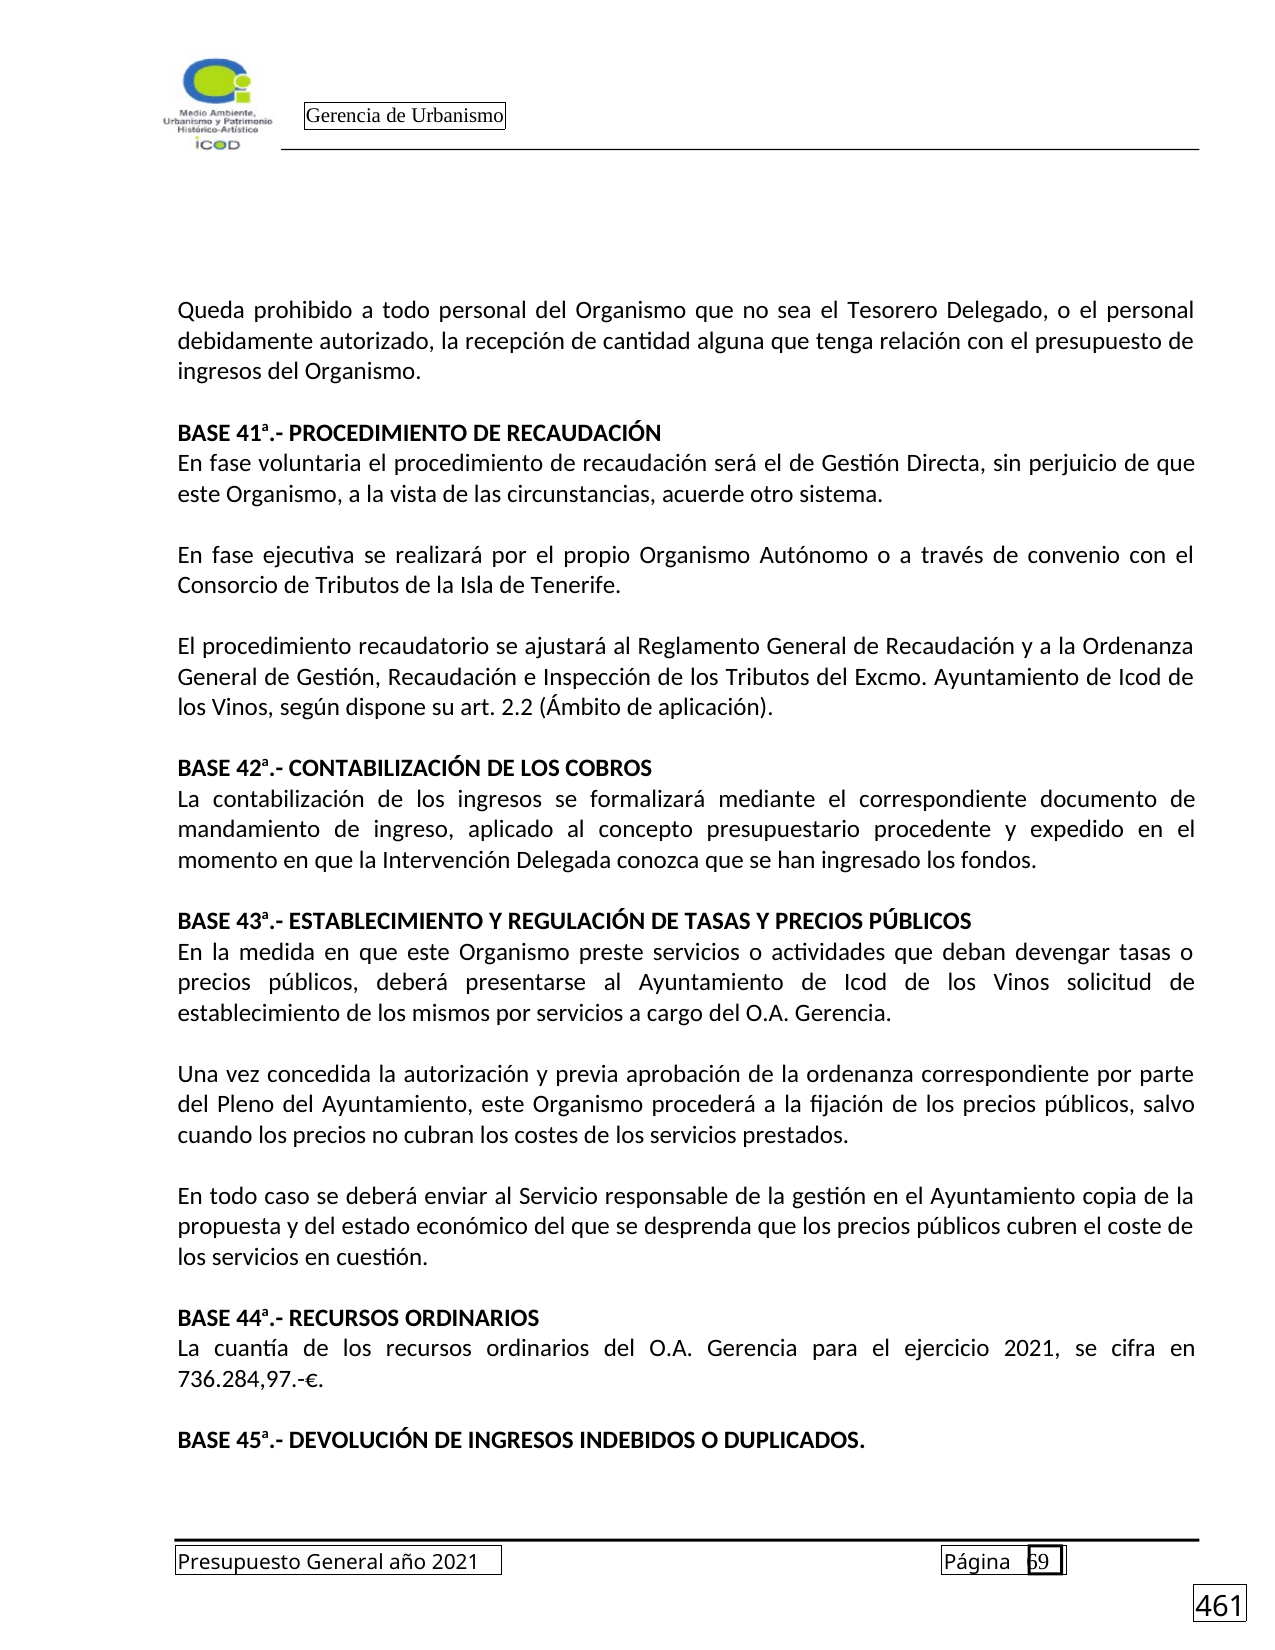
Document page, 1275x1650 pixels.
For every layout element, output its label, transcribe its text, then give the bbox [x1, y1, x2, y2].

subtitle BASE 41a.- PROCEDIMIENTO DE RECAUDACIÓN [177, 417, 1256, 447]
text En la medida en que este Organismo preste servicios o actividades que deban devengar tasas o precios públicos, deberá presentarse al Ayuntamiento de Icod de los Vinos solicitud de establecimiento de los mismos por servicios a cargo del O.A. Gerencia. [177, 936, 1196, 1027]
text La contabilización de los ingresos se formalizará mediante el correspondiente documento de mandamiento de ingreso, aplicado al concepto presupuestario procedente y expedido en el momento en que la Intervención Delegada conozca que se han ingresado los fondos. [177, 783, 1196, 874]
subtitle BASE 44a.- RECURSOS ORDINARIOS [177, 1302, 1256, 1333]
text En todo caso se deberá enviar al Servicio responsable de la gestión en el Ayuntamiento copia de la propuesta y del estado económico del que se desprenda que los precios públicos cubren el coste de los servicios en cuestión. [177, 1180, 1196, 1271]
subtitle BASE 43a.- ESTABLECIMIENTO Y REGULACIÓN DE TASAS Y PRECIOS PÚBLICOS [177, 905, 1256, 936]
text El procedimiento recaudatorio se ajustará al Reglamento General de Recaudación y a la Ordenanza General de Gestión, Recaudación e Inspección de los Tributos del Excmo. Ayuntamiento de Icod de los Vinos, según dispone su art. 2.2 (Ámbito de aplicación). [177, 630, 1196, 722]
text La cuantía de los recursos ordinarios del O.A. Gerencia para el ejercicio 2021, se cifra en 736.284,97.-€. [177, 1333, 1196, 1394]
picture [153, 46, 281, 170]
subtitle BASE 45a.- DEVOLUCIÓN DE INGRESOS INDEBIDOS O DUPLICADOS. [177, 1424, 1256, 1455]
text Una vez concedida la autorización y previa aprobación de la ordenanza correspondiente por parte del Pleno del Ayuntamiento, este Organismo procederá a la fijación de los precios públicos, salvo cuando los precios no cubran los costes de los servicios prestados. [177, 1058, 1196, 1149]
text En fase ejecutiva se realizará por el propio Organismo Autónomo o a través de convenio con el Consorcio de Tributos de la Isla de Tenerife. [177, 539, 1196, 600]
text En fase voluntaria el procedimiento de recaudación será el de Gestión Directa, sin perjuicio de que este Organismo, a la vista de las circunstancias, acuerde otro sistema. [177, 447, 1197, 508]
subtitle BASE 42a.- CONTABILIZACIÓN DE LOS COBROS [177, 752, 1256, 783]
text Queda prohibido a todo personal del Organismo que no sea el Tesorero Delegado, o el personal debidamente autorizado, la recepción de cantidad alguna que tenga relación con el presupuesto de ingresos del Organismo. [177, 294, 1195, 386]
